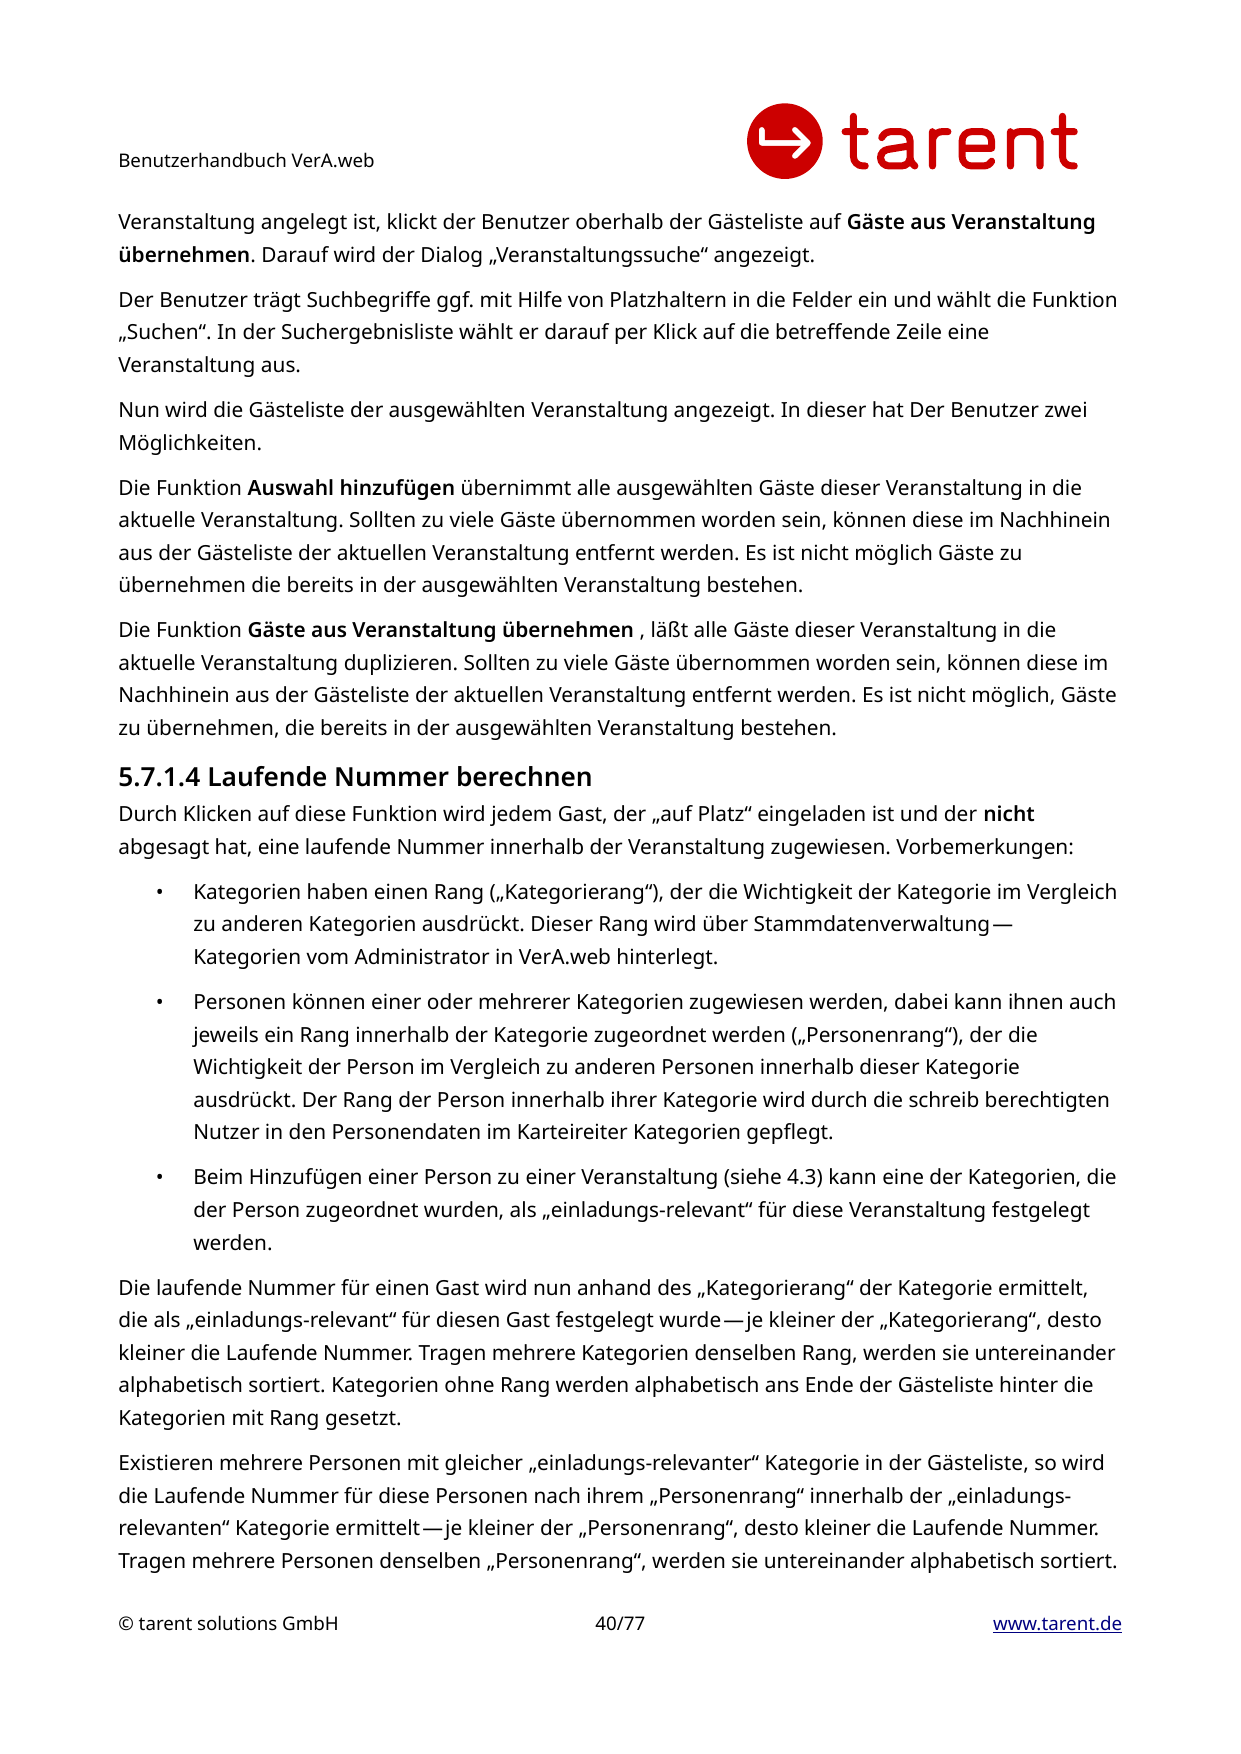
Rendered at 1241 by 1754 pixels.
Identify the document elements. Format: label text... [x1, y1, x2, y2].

text Veranstaltung angelegt ist, klickt der Benutzer oberhalb der Gästeliste auf Gäste aus Veranstaltung übernehmen. Darauf wird der Dialog „Veranstaltungssuche“ angezeigt. [118, 207, 1122, 268]
text Die laufende Nummer für einen Gast wird nun anhand des „Kategorierang“ der Kategorie ermittelt, die als „einladungs-relevant“ für diesen Gast festgelegt wurde — je kleiner der „Kategorierang“, desto kleiner die Laufende Nummer. Tragen mehrere Kategorien denselben Rang, werden sie untereinander alphabetisch sortiert. Kategorien ohne Rang werden alphabetisch ans Ende der Gästeliste hinter die Kategorien mit Rang gesetzt. [118, 1273, 1122, 1432]
text Die Funktion Auswahl hinzufügen übernimmt alle ausgewählten Gäste dieser Veranstaltung in die aktuelle Veranstaltung. Sollten zu viele Gäste übernommen worden sein, können diese im Nachhinein aus der Gästeliste der aktuellen Veranstaltung entfernt werden. Es ist nicht möglich Gäste zu übernehmen die bereits in der ausgewählten Veranstaltung bestehen. [118, 473, 1122, 599]
list Beim Hinzufügen einer Person zu einer Veranstaltung (siehe 4.3) kann eine der Kategorien, die der Person zugeordnet wurden, als „einladungs-relevant“ für diese Veranstaltung festgelegt werden. [156, 1162, 1122, 1256]
text Die Funktion Gäste aus Veranstaltung übernehmen , läßt alle Gäste dieser Veranstaltung in die aktuelle Veranstaltung duplizieren. Sollten zu viele Gäste übernommen worden sein, können diese im Nachhinein aus der Gästeliste der aktuellen Veranstaltung entfernt werden. Es ist nicht möglich, Gäste zu übernehmen, die bereits in der ausgewählten Veranstaltung bestehen. [118, 615, 1122, 742]
list Kategorien haben einen Rang („Kategorierang“), der die Wichtigkeit der Kategorie im Vergleich zu anderen Kategorien ausdrückt. Dieser Rang wird über Stammdatenverwaltung — Kategorien vom Administrator in VerA.web hinterlegt. [156, 877, 1122, 971]
text Durch Klicken auf diese Funktion wird jedem Gast, der „auf Platz“ eingeladen ist und der nicht abgesagt hat, eine laufende Nummer innerhalb der Veranstaltung zugewiesen. Vorbemerkungen: [118, 799, 1122, 860]
text Der Benutzer trägt Suchbegriffe ggf. mit Hilfe von Platzhaltern in die Felder ein und wählt die Funktion „Suchen“. In der Suchergebnisliste wählt er darauf per Klick auf die betreffende Zeile eine Veranstaltung aus. [118, 285, 1122, 378]
list Personen können einer oder mehrerer Kategorien zugewiesen werden, dabei kann ihnen auch jeweils ein Rang innerhalb der Kategorie zugeordnet werden („Personenrang“), der die Wichtigkeit der Person im Vergleich zu anderen Personen innerhalb dieser Kategorie ausdrückt. Der Rang der Person innerhalb ihrer Kategorie wird durch die schreib berechtigten Nutzer in den Personendaten im Karteireiter Kategorien gepflegt. [156, 987, 1122, 1146]
text Nun wird die Gästeliste der ausgewählten Veranstaltung angezeigt. In dieser hat Der Benutzer zwei Möglichkeiten. [118, 395, 1122, 456]
text Existieren mehrere Personen mit gleicher „einladungs-relevanter“ Kategorie in der Gästeliste, so wird die Laufende Nummer für diese Personen nach ihrem „Personenrang“ innerhalb der „einladungs-relevanten“ Kategorie ermittelt — je kleiner der „Personenrang“, desto kleiner die Laufende Nummer. Tragen mehrere Personen denselben „Personenrang“, werden sie untereinander alphabetisch sortiert. [118, 1448, 1122, 1574]
subtitle Laufende Nummer berechnen [118, 758, 1122, 794]
